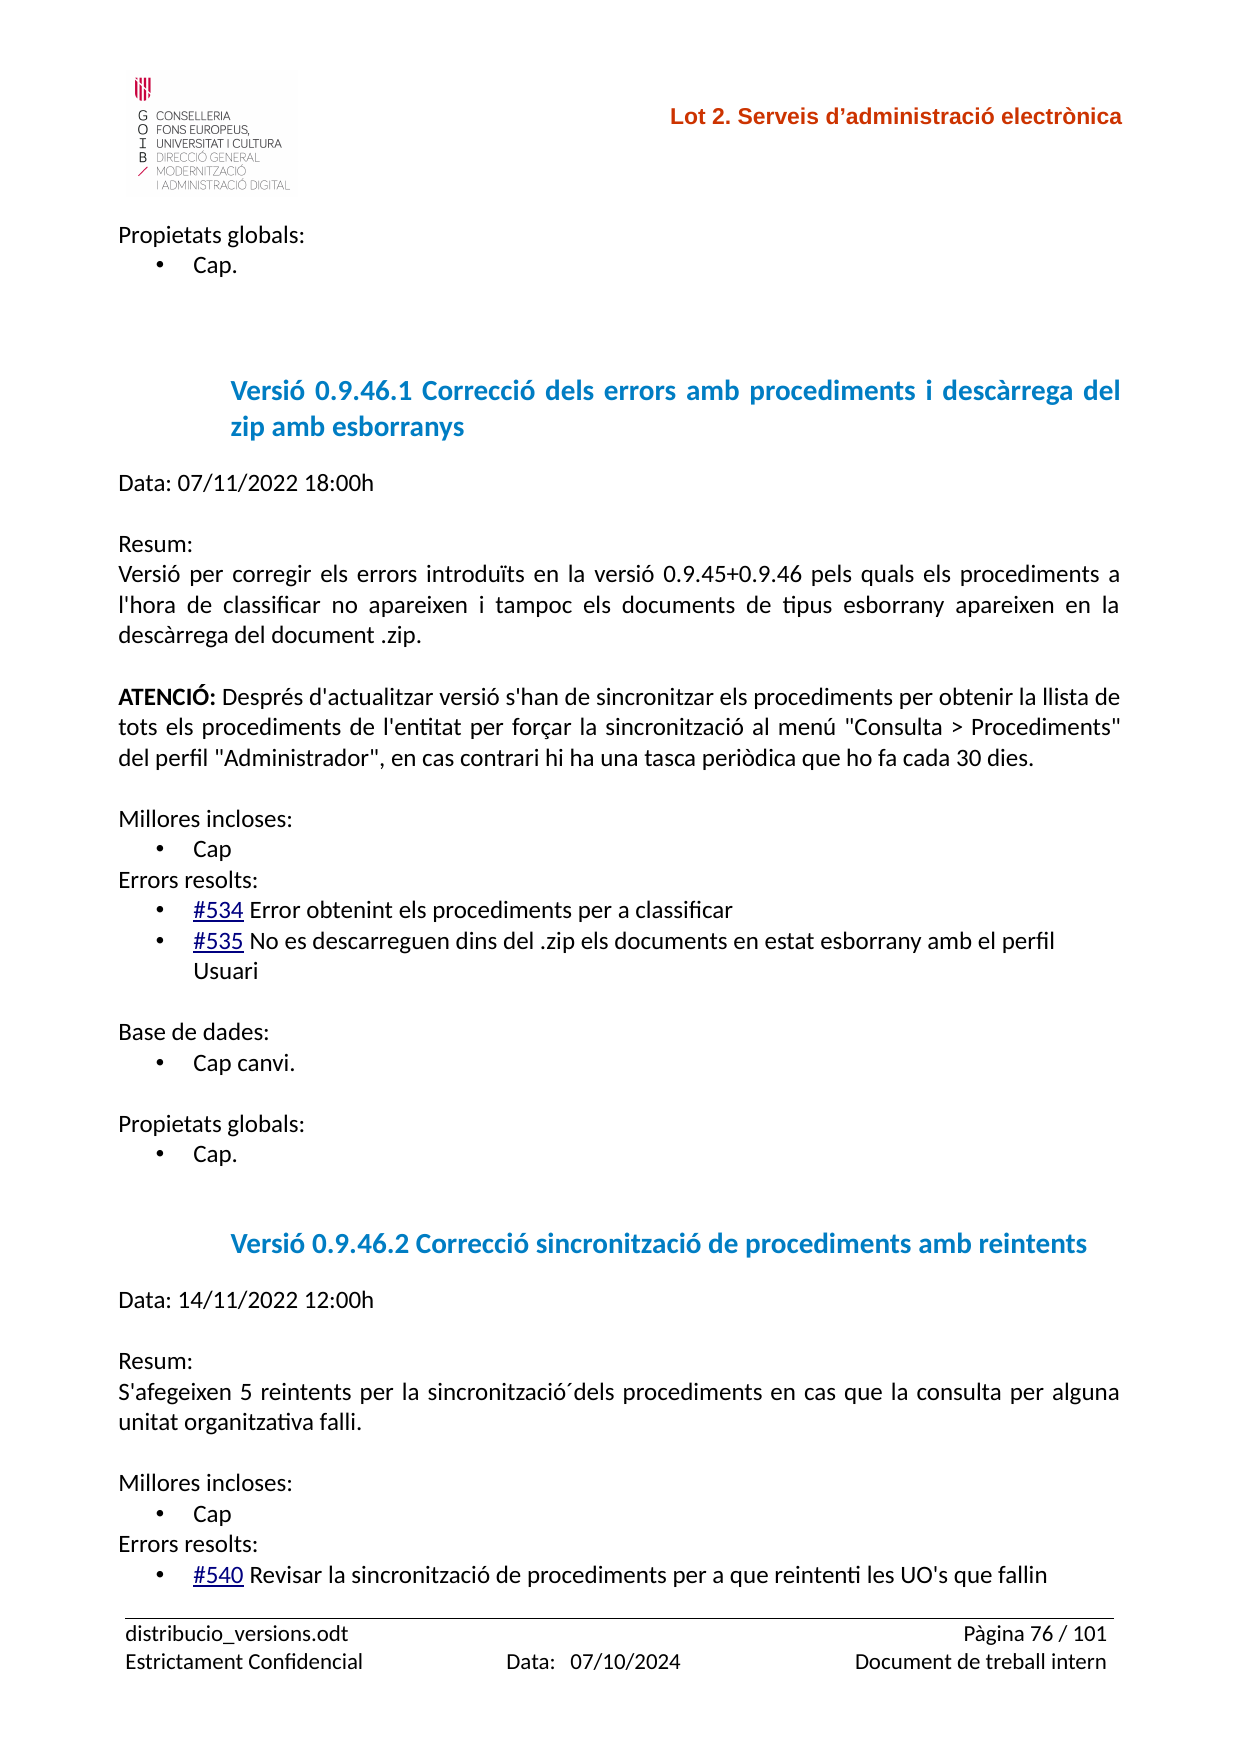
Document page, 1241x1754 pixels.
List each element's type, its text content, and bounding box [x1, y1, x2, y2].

text Data: 07/11/2022 18:00h [118, 467, 1122, 497]
text Data: 14/11/2022 12:00h [118, 1284, 1122, 1315]
text Propietats globals: [118, 1108, 1122, 1138]
text Millores incloses: [118, 803, 1122, 833]
text Base de dades: [118, 1016, 1122, 1047]
list Cap [156, 1498, 1122, 1529]
list Cap. [156, 1138, 1122, 1169]
list Cap [156, 833, 1122, 864]
text Propietats globals: [118, 219, 1122, 250]
list #540 Revisar la sincronització de procediments per a que reintenti les UO's que fallin [156, 1559, 1122, 1590]
list Cap canvi. [156, 1047, 1122, 1077]
subtitle Versió 0.9.46.2 Correcció sincronització de procediments amb reintents [153, 1225, 1122, 1261]
text Errors resolts: [118, 1529, 1122, 1559]
text ATENCIÓ: Després d'actualitzar versió s'han de sincronitzar els procediments per obtenir la llista de tots els procediments de l'entitat per forçar la sincronització al menú "Consulta > Procediments" del perfil "Administrador", en cas contrari hi ha una tasca periòdica que ho fa cada 30 dies. [118, 681, 1122, 772]
list #534 Error obtenint els procediments per a classificar [156, 894, 1122, 925]
subtitle Versió 0.9.46.1 Correcció dels errors amb procediments i descàrrega del zip amb esborranys [153, 372, 1122, 443]
text Resum: [118, 528, 1122, 558]
picture [126, 70, 299, 197]
text Errors resolts: [118, 864, 1122, 894]
list #535 No es descarreguen dins del .zip els documents en estat esborrany amb el perfil Usuari [156, 925, 1122, 986]
text Versió per corregir els errors introduïts en la versió 0.9.45+0.9.46 pels quals els procediments a l'hora de classificar no apareixen i tampoc els documents de tipus esborrany apareixen en la descàrrega del document .zip. [118, 558, 1122, 650]
text S'afegeixen 5 reintents per la sincronització´dels procediments en cas que la consulta per alguna unitat organitzativa falli. [118, 1376, 1122, 1437]
text Millores incloses: [118, 1468, 1122, 1498]
list Cap. [156, 250, 1122, 280]
text Resum: [118, 1346, 1122, 1376]
